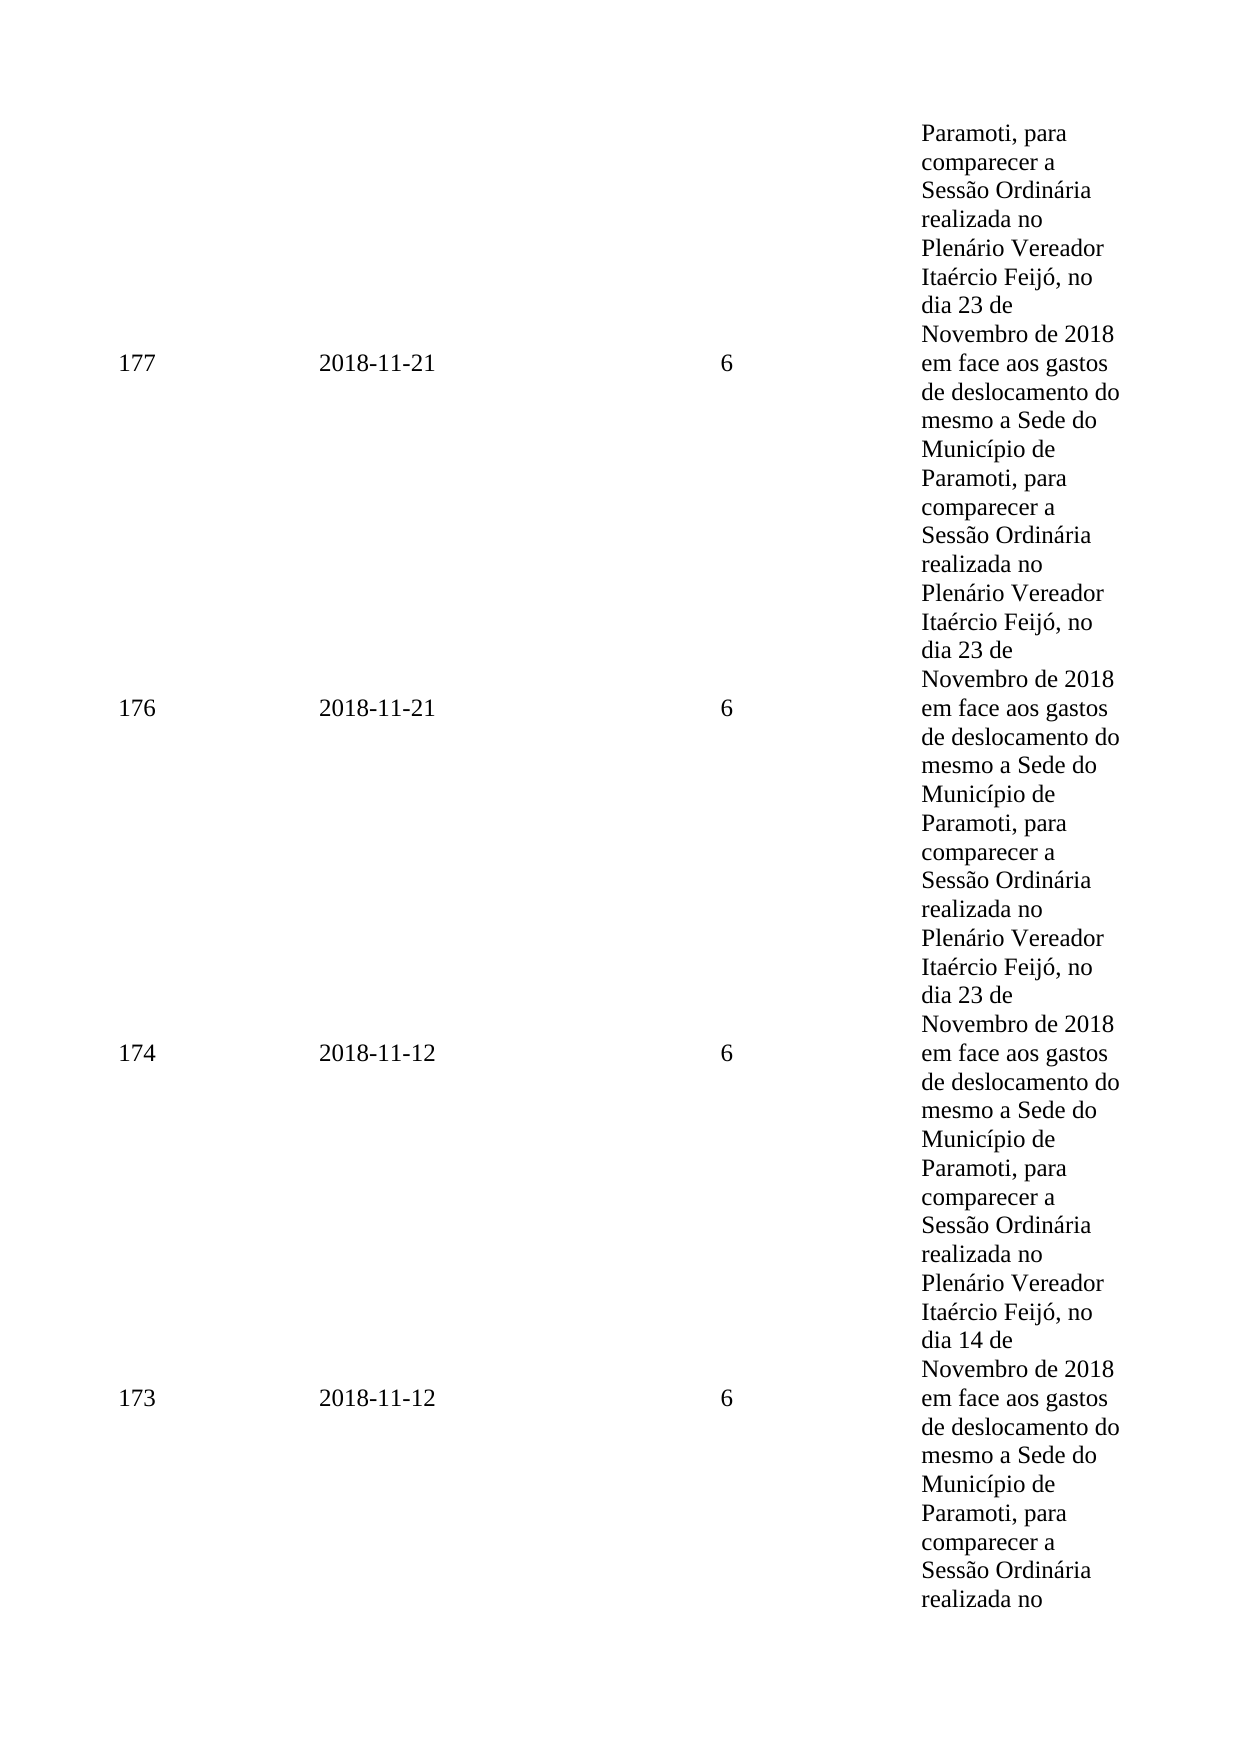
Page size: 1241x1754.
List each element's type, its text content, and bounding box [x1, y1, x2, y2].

table_cell 176 [118, 693, 319, 1038]
table_cell em face aos gastos de deslocamento do mesmo a Sede do Município de Paramoti, para comparecer a Sessão Ordinária realizada no Plenário Vereador Itaércio Feijó, no dia 23 de Novembro de 2018 [921, 693, 1122, 1038]
table_cell [520, 1383, 720, 1613]
table_cell [319, 118, 519, 348]
table_cell 2018-11-12 [319, 1038, 519, 1383]
table_cell [118, 118, 319, 348]
table_cell [720, 118, 921, 348]
table_cell 2018-11-21 [319, 348, 519, 693]
table_cell [520, 118, 720, 348]
table_cell em face aos gastos de deslocamento do mesmo a Sede do Município de Paramoti, para comparecer a Sessão Ordinária realizada no [921, 1383, 1122, 1613]
table_cell [520, 1038, 720, 1383]
table_cell 6 [720, 1383, 921, 1613]
table_cell 2018-11-12 [319, 1383, 519, 1613]
table_cell em face aos gastos de deslocamento do mesmo a Sede do Município de Paramoti, para comparecer a Sessão Ordinária realizada no Plenário Vereador Itaércio Feijó, no dia 23 de Novembro de 2018 [921, 348, 1122, 693]
table_cell Paramoti, para comparecer a Sessão Ordinária realizada no Plenário Vereador Itaércio Feijó, no dia 23 de Novembro de 2018 [921, 118, 1122, 348]
table_cell em face aos gastos de deslocamento do mesmo a Sede do Município de Paramoti, para comparecer a Sessão Ordinária realizada no Plenário Vereador Itaércio Feijó, no dia 14 de Novembro de 2018 [921, 1038, 1122, 1383]
table_cell [520, 348, 720, 693]
table_cell 6 [720, 1038, 921, 1383]
table_cell 6 [720, 693, 921, 1038]
table_cell 6 [720, 348, 921, 693]
table_cell 173 [118, 1383, 319, 1613]
table_cell 177 [118, 348, 319, 693]
table_cell [520, 693, 720, 1038]
table_cell 174 [118, 1038, 319, 1383]
table_cell 2018-11-21 [319, 693, 519, 1038]
